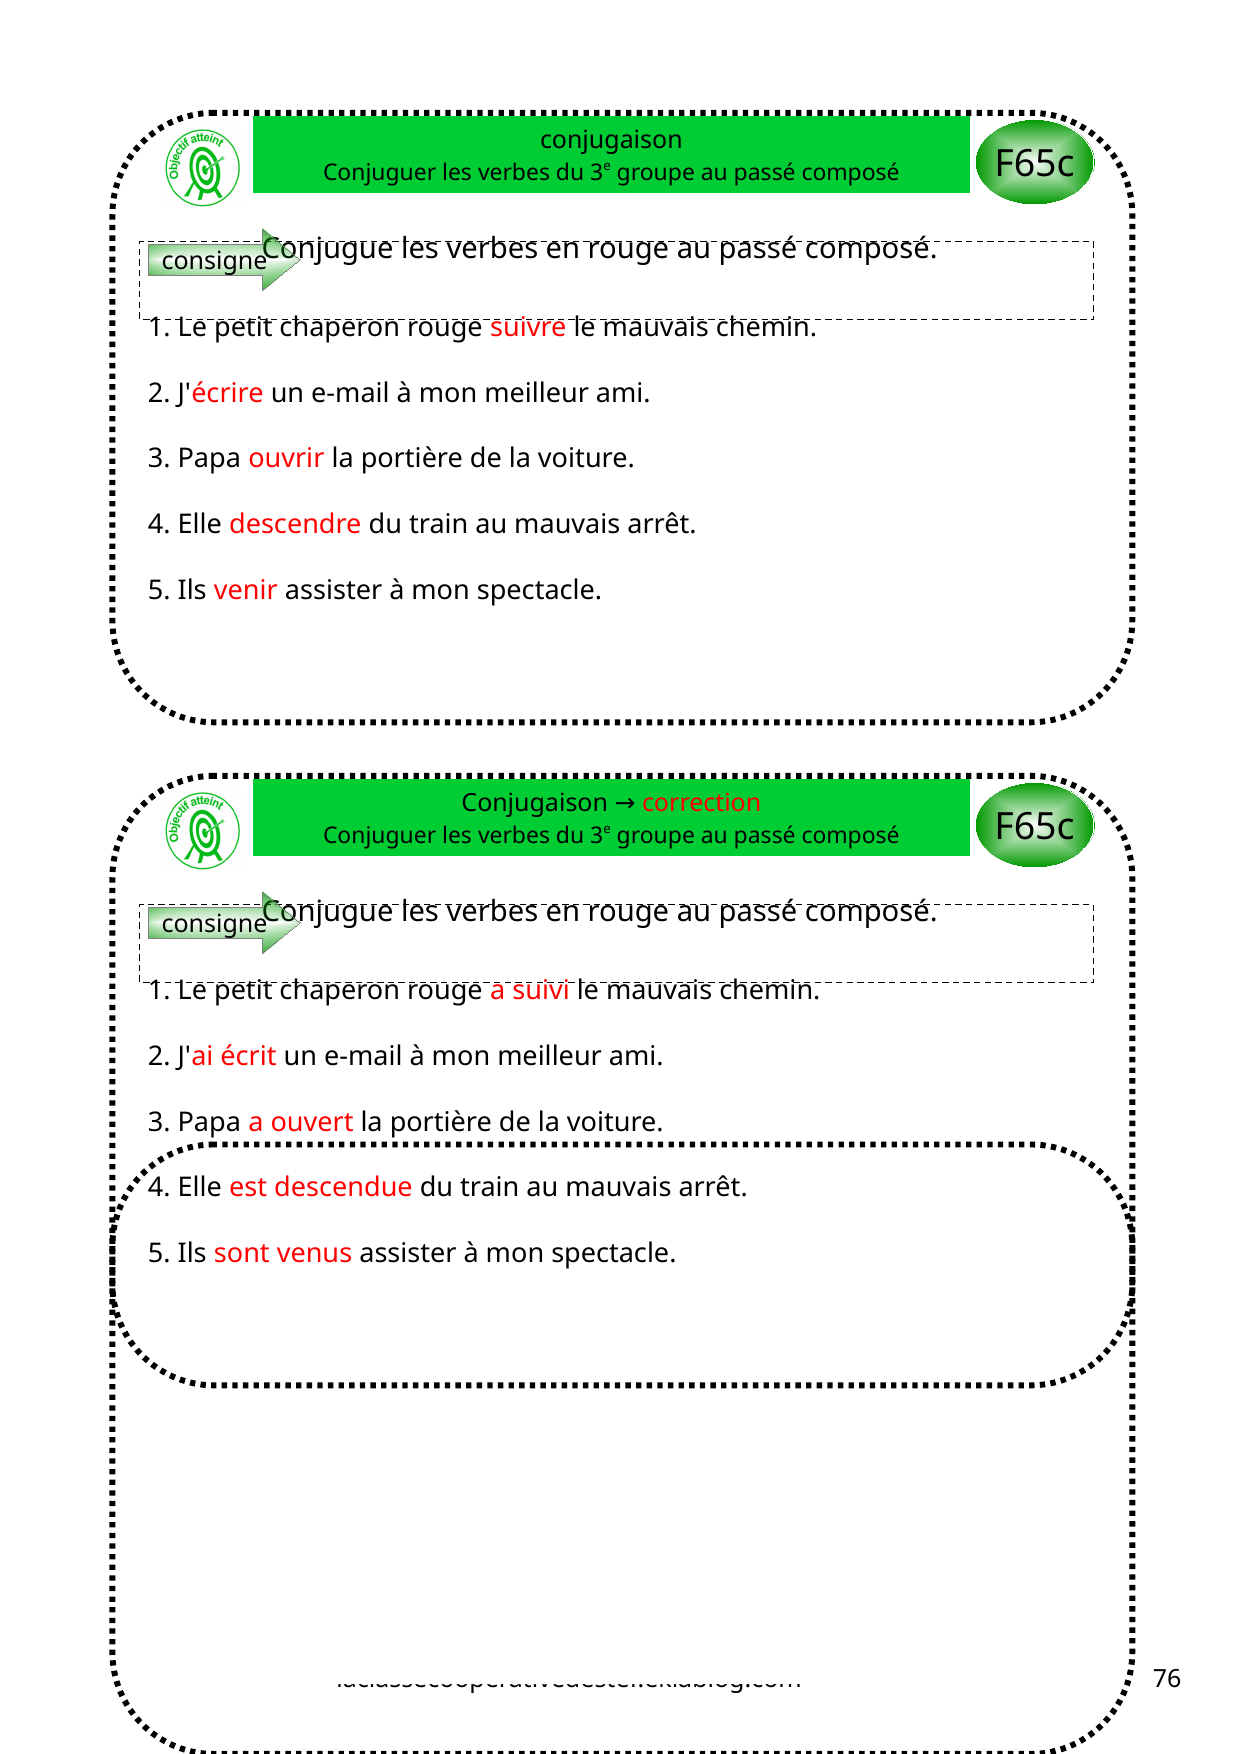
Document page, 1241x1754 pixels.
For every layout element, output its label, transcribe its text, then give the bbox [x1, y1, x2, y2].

table_cell [970, 779, 1098, 856]
table_header [142, 88, 252, 116]
picture [164, 126, 243, 209]
table_cell [1139, 936, 1182, 964]
table_cell Conjugue les verbes en rouge au passé composé. [142, 222, 1098, 273]
table_cell [1098, 779, 1139, 856]
table_cell [59, 779, 100, 856]
table_cell [142, 779, 252, 856]
table_header [59, 1558, 101, 1586]
table_cell 1. Le petit chaperon rouge a suivi le mauvais chemin. 2. J'ai écrit un e-mail à mon meilleur ami. 3. Papa a ouvert la portière de la voiture. 4. Elle est descendue du train au mauvais arrêt. 5. Ils sont venus assister à mon spectacle. [142, 964, 1098, 1276]
table_header [1098, 751, 1139, 779]
table_cell [59, 885, 100, 936]
table_cell [1139, 614, 1182, 664]
table_cell [1098, 964, 1139, 1276]
table_cell [142, 1276, 248, 1328]
table_cell [142, 273, 1098, 301]
table_cell [59, 116, 100, 193]
table_cell [1098, 273, 1139, 301]
table_cell [142, 116, 252, 193]
table_cell [1098, 1276, 1139, 1328]
table_cell [100, 222, 142, 273]
table_header [101, 1558, 142, 1586]
table_cell [1139, 856, 1182, 885]
table_header [59, 88, 100, 116]
table_cell 1. Le petit chaperon rouge suivre le mauvais chemin. 2. J'écrire un e-mail à mon meilleur ami. 3. Papa ouvrir la portière de la voiture. 4. Elle descendre du train au mauvais arrêt. 5. Ils venir assister à mon spectacle. [142, 301, 1098, 613]
table_cell [100, 779, 142, 856]
table_cell [1098, 193, 1139, 222]
table_cell [1098, 856, 1139, 885]
table_header [970, 1558, 1098, 1586]
table_cell [59, 936, 100, 964]
table_header [1139, 1558, 1181, 1586]
table_header [253, 88, 970, 116]
table_header [100, 88, 142, 116]
table_cell [991, 614, 1098, 664]
table_cell [100, 614, 142, 664]
table_cell [1139, 301, 1182, 613]
table_cell [100, 116, 142, 193]
table_cell [1139, 193, 1182, 222]
table_cell [970, 193, 1098, 222]
table_cell [248, 1276, 991, 1328]
table_cell [100, 1276, 142, 1328]
table_cell [59, 273, 100, 301]
table_cell [1098, 116, 1139, 193]
table_header [142, 751, 252, 779]
table_cell [248, 614, 991, 664]
table_cell [1098, 614, 1139, 664]
table_header [253, 1558, 970, 1586]
table_cell [142, 193, 252, 222]
picture [164, 789, 243, 872]
table_cell [100, 885, 142, 936]
table_header [59, 751, 100, 779]
table_cell [1139, 222, 1182, 273]
table_header [1139, 751, 1182, 779]
table_header [253, 751, 970, 779]
table_cell [100, 301, 142, 613]
table_cell [970, 116, 1098, 193]
table_cell [100, 273, 142, 301]
table_cell [100, 856, 142, 885]
table_header [1139, 88, 1182, 116]
table_cell [253, 193, 970, 222]
table_cell [142, 856, 252, 885]
table_cell [100, 936, 142, 964]
table_cell [1098, 222, 1139, 273]
table_cell [59, 301, 100, 613]
table_cell [1139, 885, 1182, 936]
table_cell [1139, 116, 1182, 193]
table_header [1098, 1558, 1139, 1586]
table_cell [59, 193, 100, 222]
table_cell [253, 856, 970, 885]
table_header [970, 88, 1098, 116]
table_cell [1139, 779, 1182, 856]
table_header [142, 1558, 252, 1586]
table_cell [1139, 273, 1182, 301]
table_cell [142, 936, 1098, 964]
table_header [970, 751, 1098, 779]
table_cell [142, 614, 248, 664]
table_cell [1139, 964, 1182, 1276]
table_cell [1098, 301, 1139, 613]
table_cell [991, 1276, 1098, 1328]
table_cell conjugaison Conjuguer les verbes du 3e groupe au passé composé [253, 116, 970, 193]
table_cell [1098, 936, 1139, 964]
table_cell [59, 1276, 100, 1328]
table_cell [970, 856, 1098, 885]
table_cell [59, 614, 100, 664]
table_cell Conjugue les verbes en rouge au passé composé. [142, 885, 1098, 936]
table_cell [1098, 885, 1139, 936]
table_header [100, 751, 142, 779]
table_cell Conjugaison → correction Conjuguer les verbes du 3e groupe au passé composé [253, 779, 970, 856]
table_cell [59, 964, 100, 1276]
table_cell [1139, 1276, 1182, 1328]
table_cell [59, 856, 100, 885]
table_cell [100, 964, 142, 1276]
table_cell [100, 193, 142, 222]
table_header [1098, 88, 1139, 116]
table_cell [59, 222, 100, 273]
